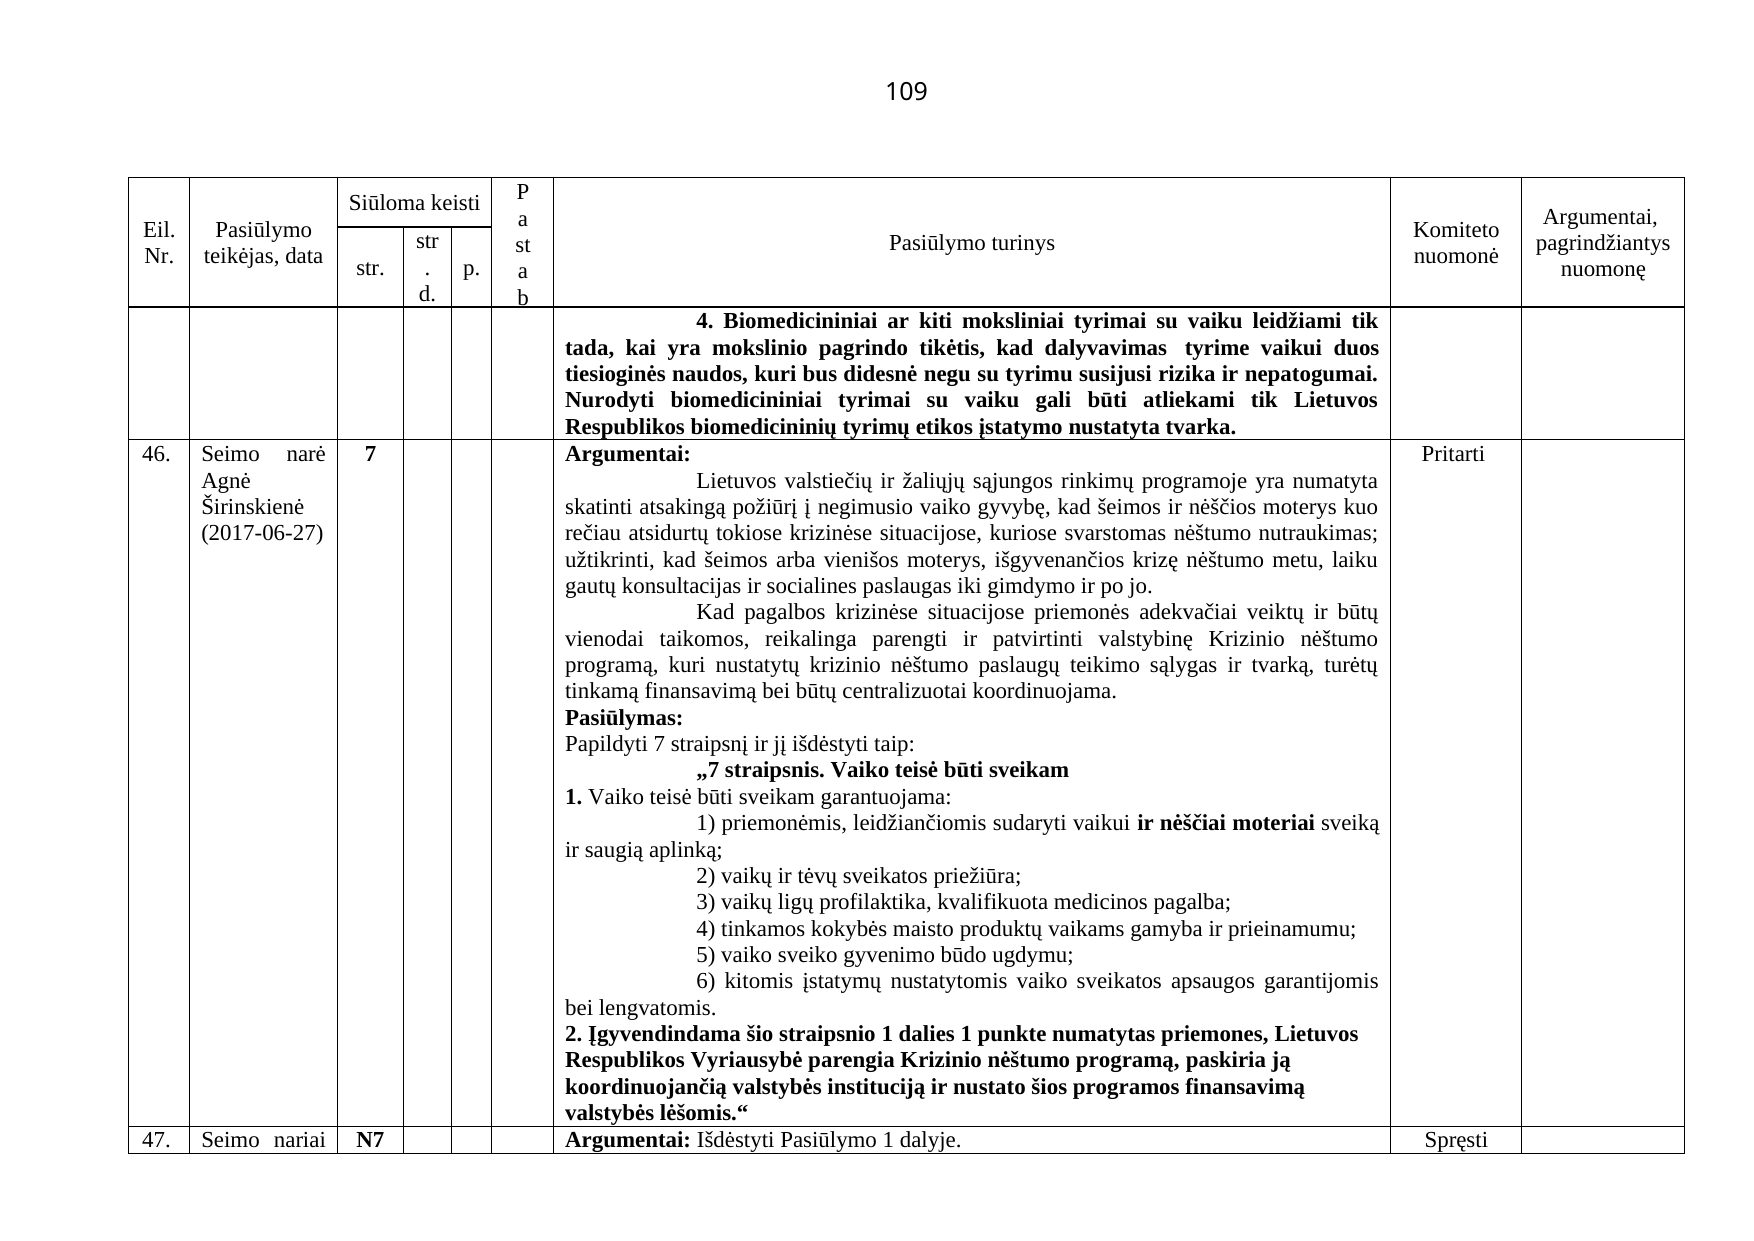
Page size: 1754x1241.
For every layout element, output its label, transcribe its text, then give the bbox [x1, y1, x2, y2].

table_cell Pritarti [1391, 440, 1521, 1126]
table_cell 46. [129, 440, 189, 1126]
table_cell N7 [338, 1127, 403, 1153]
table_cell [404, 308, 451, 439]
table_cell [404, 1127, 451, 1153]
table_header Argumentai, pagrindžiantys nuomonę [1522, 178, 1684, 306]
table_header Pasiūlymo teikėjas, data [190, 178, 337, 306]
table_cell [190, 308, 337, 439]
table_cell Argumentai: Lietuvos valstiečių ir žaliųjų sąjungos rinkimų programoje yra numatyta skatinti atsakingą požiūrį į negimusio vaiko gyvybę, kad šeimos ir nėščios moterys kuo rečiau atsidurtų tokiose krizinėse situacijose, kuriose svarstomas nėštumo nutraukimas; užtikrinti, kad šeimos arba vienišos moterys, išgyvenančios krizę nėštumo metu, laiku gautų konsultacijas ir socialines paslaugas iki gimdymo ir po jo. Kad pagalbos krizinėse situacijose priemonės adekvačiai veiktų ir būtų vienodai taikomos, reikalinga parengti ir patvirtinti valstybinę Krizinio nėštumo programą, kuri nustatytų krizinio nėštumo paslaugų teikimo sąlygas ir tvarką, turėtų tinkamą finansavimą bei būtų centralizuotai koordinuojama. Pasiūlymas: Papildyti 7 straipsnį ir jį išdėstyti taip: „7 straipsnis. Vaiko teisė būti sveikam 1. Vaiko teisė būti sveikam garantuojama: 1) priemonėmis, leidžiančiomis sudaryti vaikui ir nėščiai moteriai sveiką ir saugią aplinką; 2) vaikų ir tėvų sveikatos priežiūra; 3) vaikų ligų profilaktika, kvalifikuota medicinos pagalba; 4) tinkamos kokybės maisto produktų vaikams gamyba ir prieinamumu; 5) vaiko sveiko gyvenimo būdo ugdymu; 6) kitomis įstatymų nustatytomis vaiko sveikatos apsaugos garantijomis bei lengvatomis. 2. Įgyvendindama šio straipsnio 1 dalies 1 punkte numatytas priemones, Lietuvos Respublikos Vyriausybė parengia Krizinio nėštumo programą, paskiria ją koordinuojančią valstybės instituciją ir nustato šios programos finansavimą valstybės lėšomis.“ [554, 440, 1390, 1126]
table_cell [452, 308, 491, 439]
table_header Pastabos [492, 178, 553, 306]
table_cell [452, 440, 491, 1126]
table_cell [404, 440, 451, 1126]
table_cell [452, 1127, 491, 1153]
table_cell [1391, 308, 1521, 439]
table_header Eil. Nr. [129, 178, 189, 306]
table_cell [338, 308, 403, 439]
table_cell str. [338, 228, 403, 306]
table_cell Seimo narė Agnė Širinskienė (2017-06-27) [190, 440, 337, 1126]
table_header Komiteto nuomonė [1391, 178, 1521, 306]
table_header Siūloma keisti [338, 178, 491, 226]
table_cell [129, 308, 189, 439]
table_cell 7 [338, 440, 403, 1126]
table_cell Seimo nariai [190, 1127, 337, 1153]
table_cell 4. Biomedicininiai ar kiti moksliniai tyrimai su vaiku leidžiami tik tada, kai yra mokslinio pagrindo tikėtis, kad dalyvavimas tyrime vaikui duos tiesioginės naudos, kuri bus didesnė negu su tyrimu susijusi rizika ir nepatogumai. Nurodyti biomedicininiai tyrimai su vaiku gali būti atliekami tik Lietuvos Respublikos biomedicininių tyrimų etikos įstatymo nustatyta tvarka. [554, 308, 1390, 439]
table_header Pasiūlymo turinys [554, 178, 1390, 306]
table_cell p. [452, 228, 491, 306]
table_cell Argumentai: Išdėstyti Pasiūlymo 1 dalyje. [554, 1127, 1390, 1153]
table_cell [1522, 1127, 1684, 1153]
table_cell 47. [129, 1127, 189, 1153]
table_cell [1522, 308, 1684, 439]
table_cell [492, 440, 553, 1126]
table_cell [1522, 440, 1684, 1126]
table_cell Spręsti [1391, 1127, 1521, 1153]
table_cell [492, 308, 553, 439]
table_cell str. d. [404, 228, 451, 306]
table_cell [492, 1127, 553, 1153]
